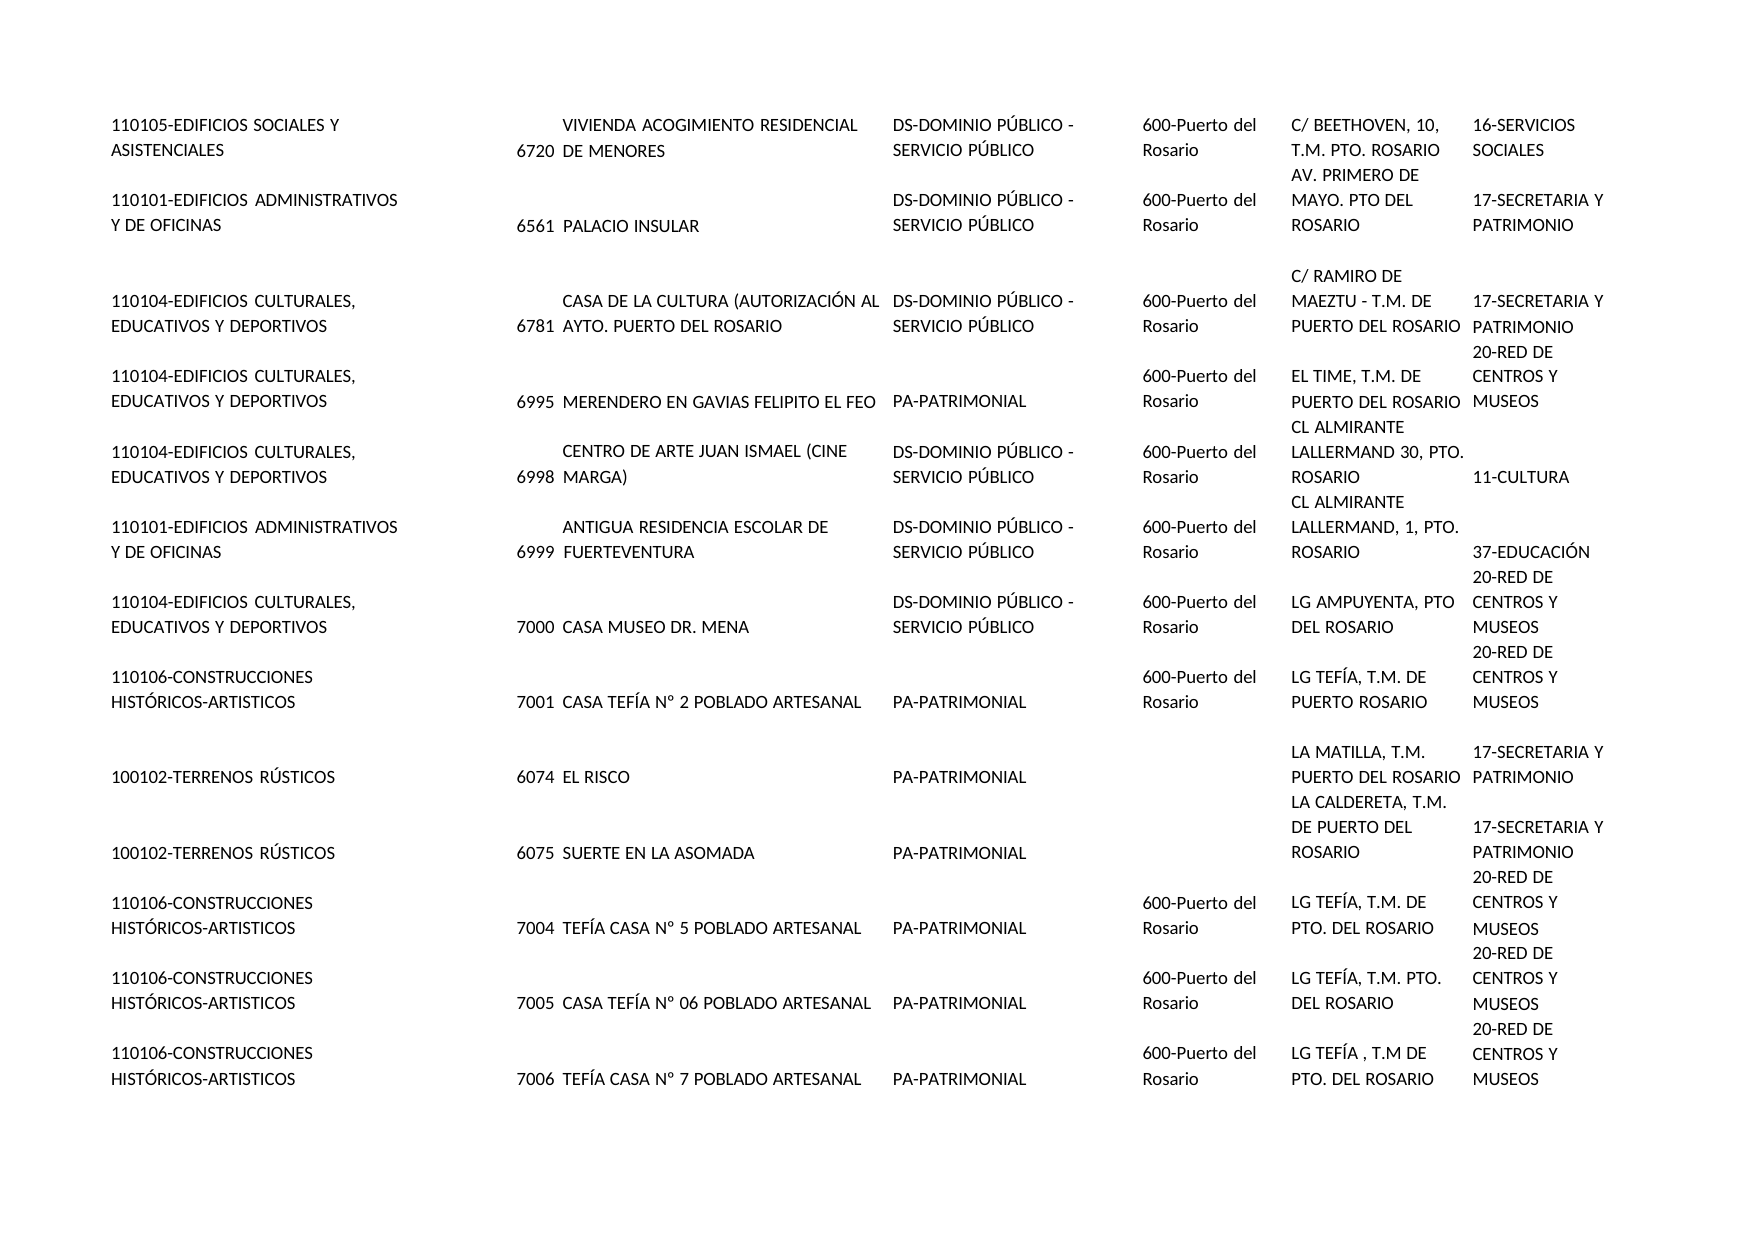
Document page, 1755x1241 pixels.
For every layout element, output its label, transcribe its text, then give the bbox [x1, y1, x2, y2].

table_cell MUSEOS [1469, 390, 1611, 465]
table_cell Rosario 600-Puerto del [1109, 465, 1274, 541]
table_cell SERVICIO PÚBLICO DS-DOMINIO PÚBLICO - [888, 541, 1109, 616]
table_cell 6998 MARGA) ANTIGUA RESIDENCIA ESCOLAR DE [459, 465, 888, 541]
table_cell 17-SECRETARIA Y PATRIMONIO 17-SECRETARIA Y PATRIMONIO 20-RED DE CENTROS Y [1469, 729, 1611, 917]
table_cell LA MATILLA, T.M. PUERTO DEL ROSARIO LA CALDERETA, T.M. DE PUERTO DEL ROSARIO LG TEFÍA, T.M. DE [1274, 729, 1469, 917]
table_cell PA-PATRIMONIAL [888, 691, 1109, 729]
table_cell C/ RAMIRO DE MAEZTU - T.M. DE [1274, 252, 1469, 315]
table_cell 7001 CASA TEFÍA Nº 2 POBLADO ARTESANAL [459, 691, 888, 729]
table_cell 100102-TERRENOS RÚSTICOS 100102-TERRENOS RÚSTICOS 110106-CONSTRUCCIONES [105, 729, 459, 917]
table_header 16-SERVICIOS SOCIALES 17-SECRETARIA Y PATRIMONIO [1469, 107, 1611, 252]
table_cell SERVICIO PÚBLICO [888, 616, 1109, 691]
table_cell HISTÓRICOS-ARTISTICOS 110106-CONSTRUCCIONES [105, 992, 459, 1067]
table_cell 7004 TEFÍA CASA Nº 5 POBLADO ARTESANAL [459, 917, 888, 992]
table_cell SERVICIO PÚBLICO [888, 315, 1109, 390]
table_cell PA-PATRIMONIAL [888, 992, 1109, 1067]
table_cell Rosario 600-Puerto del [1109, 616, 1274, 691]
table_cell EDUCATIVOS Y DEPORTIVOS 110106-CONSTRUCCIONES [105, 616, 459, 691]
table_cell 7005 CASA TEFÍA Nº 06 POBLADO ARTESANAL [459, 992, 888, 1067]
table_cell PUERTO DEL ROSARIO EL TIME, T.M. DE [1274, 315, 1469, 390]
table_header 600-Puerto del Rosario 600-Puerto del Rosario [1109, 107, 1274, 252]
table_cell EDUCATIVOS Y DEPORTIVOS 110101-EDIFICIOS ADMINISTRATIVOS [105, 465, 459, 541]
table_cell HISTÓRICOS-ARTISTICOS [105, 691, 459, 729]
table_cell 7000 CASA MUSEO DR. MENA [459, 616, 888, 691]
table_cell 600-Puerto del [1109, 729, 1274, 917]
table_header C/ BEETHOVEN, 10, T.M. PTO. ROSARIO AV. PRIMERO DE MAYO. PTO DEL ROSARIO [1274, 107, 1469, 252]
table_cell PTO. DEL ROSARIO LG TEFÍA, T.M. PTO. [1274, 917, 1469, 992]
table_cell PA-PATRIMONIAL PA-PATRIMONIAL [888, 729, 1109, 917]
table_cell 6995 MERENDERO EN GAVIAS FELIPITO EL FEO CENTRO DE ARTE JUAN ISMAEL (CINE [459, 390, 888, 465]
table_cell Rosario 600-Puerto del [1109, 390, 1274, 465]
table_cell ROSARIO LG AMPUYENTA, PTO [1274, 541, 1469, 616]
table_cell 6781 AYTO. PUERTO DEL ROSARIO [459, 315, 888, 390]
table_cell Rosario [1109, 691, 1274, 729]
table_cell MUSEOS 20-RED DE CENTROS Y [1469, 992, 1611, 1067]
table_cell PA-PATRIMONIAL [888, 917, 1109, 992]
table_cell HISTÓRICOS-ARTISTICOS 110106-CONSTRUCCIONES [105, 917, 459, 992]
table_cell Y DE OFICINAS 110104-EDIFICIOS CULTURALES, [105, 541, 459, 616]
table_cell EDUCATIVOS Y DEPORTIVOS 110104-EDIFICIOS CULTURALES, [105, 315, 459, 390]
table_cell Rosario 600-Puerto del [1109, 992, 1274, 1067]
table_header 110105-EDIFICIOS SOCIALES Y ASISTENCIALES 110101-EDIFICIOS ADMINISTRATIVOS Y DE OFICINAS [105, 107, 459, 252]
table_cell 6074 EL RISCO 6075 SUERTE EN LA ASOMADA [459, 729, 888, 917]
table_cell PUERTO ROSARIO [1274, 691, 1469, 729]
table_cell MUSEOS [1469, 1067, 1611, 1100]
table_cell Rosario [1109, 1067, 1274, 1100]
table_header DS-DOMINIO PÚBLICO - SERVICIO PÚBLICO DS-DOMINIO PÚBLICO - SERVICIO PÚBLICO [888, 107, 1109, 252]
table_cell 6999 FUERTEVENTURA [459, 541, 888, 616]
table_cell 7006 TEFÍA CASA Nº 7 POBLADO ARTESANAL [459, 1067, 888, 1100]
table_cell 17-SECRETARIA Y [1469, 252, 1611, 315]
table_cell SERVICIO PÚBLICO DS-DOMINIO PÚBLICO - [888, 465, 1109, 541]
table_cell EDUCATIVOS Y DEPORTIVOS 110104-EDIFICIOS CULTURALES, [105, 390, 459, 465]
table_cell HISTÓRICOS-ARTISTICOS [105, 1067, 459, 1100]
table_cell PA-PATRIMONIAL [888, 1067, 1109, 1100]
table_cell PUERTO DEL ROSARIO CL ALMIRANTE LALLERMAND 30, PTO. [1274, 390, 1469, 465]
table_cell MUSEOS 20-RED DE CENTROS Y [1469, 616, 1611, 691]
table_cell MUSEOS 20-RED DE CENTROS Y [1469, 917, 1611, 992]
table_cell CASA DE LA CULTURA (AUTORIZACIÓN AL [459, 252, 888, 315]
table_cell PA-PATRIMONIAL DS-DOMINIO PÚBLICO - [888, 390, 1109, 465]
table_cell DEL ROSARIO LG TEFÍA , T.M DE [1274, 992, 1469, 1067]
table_cell PATRIMONIO 20-RED DE CENTROS Y [1469, 315, 1611, 390]
table_cell DEL ROSARIO LG TEFÍA, T.M. DE [1274, 616, 1469, 691]
table_cell ROSARIO CL ALMIRANTE LALLERMAND, 1, PTO. [1274, 465, 1469, 541]
table_cell Rosario 600-Puerto del [1109, 541, 1274, 616]
table_cell Rosario 600-Puerto del [1109, 315, 1274, 390]
table_header VIVIENDA ACOGIMIENTO RESIDENCIAL 6720 DE MENORES 6561 PALACIO INSULAR [459, 107, 888, 252]
table_cell PTO. DEL ROSARIO [1274, 1067, 1469, 1100]
table_cell 11-CULTURA [1469, 465, 1611, 541]
table_cell 600-Puerto del [1109, 252, 1274, 315]
table_cell Rosario 600-Puerto del [1109, 917, 1274, 992]
table_cell 110104-EDIFICIOS CULTURALES, [105, 252, 459, 315]
table_cell 37-EDUCACIÓN 20-RED DE CENTROS Y [1469, 541, 1611, 616]
table_cell MUSEOS [1469, 691, 1611, 729]
table_cell DS-DOMINIO PÚBLICO - [888, 252, 1109, 315]
